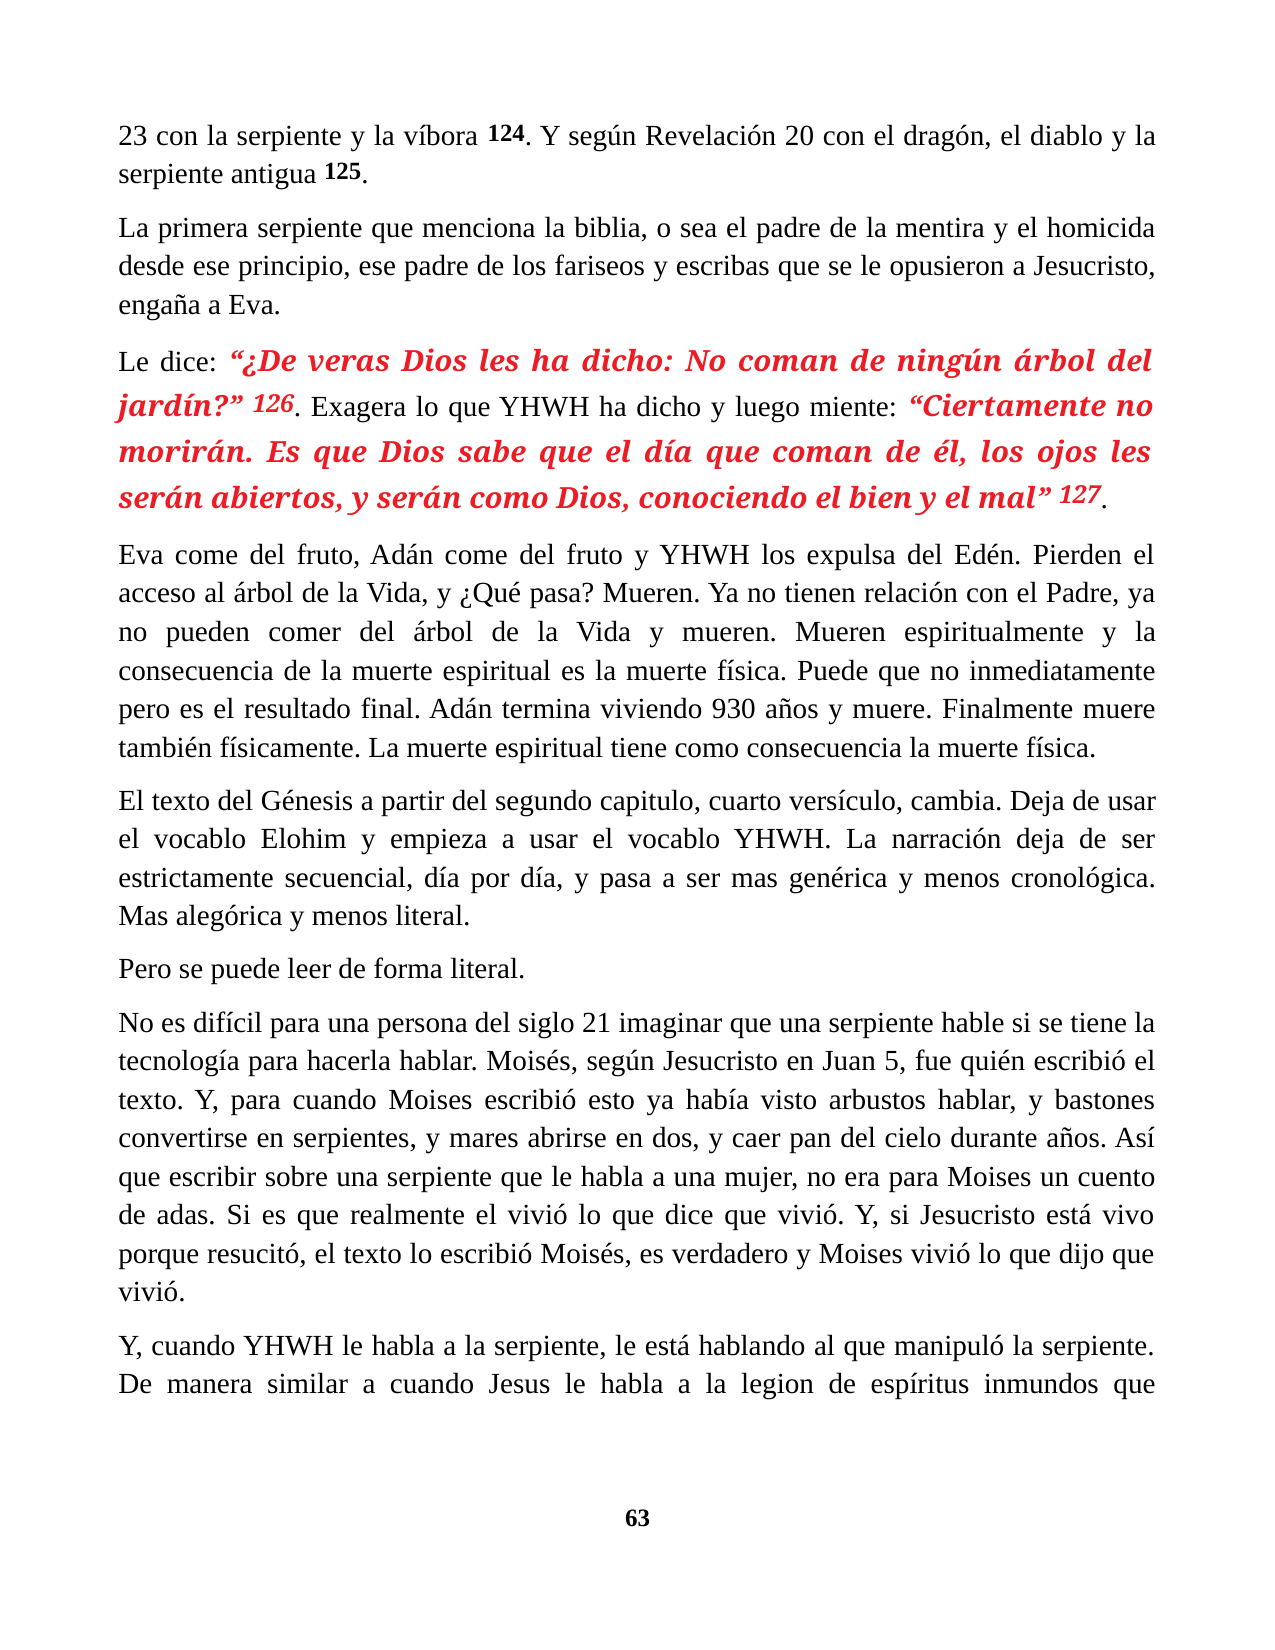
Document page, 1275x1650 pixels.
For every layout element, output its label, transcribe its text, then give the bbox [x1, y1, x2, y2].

text Le dice: “¿De veras Dios les ha dicho: No coman de ningún árbol del jardín?” . Exagera lo que YHWH ha dicho y luego miente: “Ciertamente no morirán. Es que Dios sabe que el día que coman de él, los ojos les serán abiertos, y serán como Dios, conociendo el bien y el mal” . [118, 340, 1157, 517]
text Eva come del fruto, Adán come del fruto y YHWH los expulsa del Edén. Pierden el acceso al árbol de la Vida, y ¿Qué pasa? Mueren. Ya no tienen relación con el Padre, ya no pueden comer del árbol de la Vida y mueren. Mueren espiritualmente y la consecuencia de la muerte espiritual es la muerte física. Puede que no inmediatamente pero es el resultado final. Adán termina viviendo 930 años y muere. Finalmente muere también físicamente. La muerte espiritual tiene como consecuencia la muerte física. [118, 537, 1157, 763]
text Y, cuando YHWH le habla a la serpiente, le está hablando al que manipuló la serpiente. De manera similar a cuando Jesus le habla a la legion de espíritus inmundos que [118, 1328, 1157, 1400]
text No es difícil para una persona del siglo 21 imaginar que una serpiente hable si se tiene la tecnología para hacerla hablar. Moisés, según Jesucristo en Juan 5, fue quién escribió el texto. Y, para cuando Moises escribió esto ya había visto arbustos hablar, y bastones convertirse en serpientes, y mares abrirse en dos, y caer pan del cielo durante años. Así que escribir sobre una serpiente que le habla a una mujer, no era para Moises un cuento de adas. Si es que realmente el vivió lo que dice que vivió. Y, si Jesucristo está vivo porque resucitó, el texto lo escribió Moisés, es verdadero y Moises vivió lo que dijo que vivió. [118, 1005, 1157, 1308]
text El texto del Génesis a partir del segundo capitulo, cuarto versículo, cambia. Deja de usar el vocablo Elohim y empieza a usar el vocablo YHWH. La narración deja de ser estrictamente secuencial, día por día, y pasa a ser mas genérica y menos cronológica. Mas alegórica y menos literal. [118, 783, 1157, 932]
text Pero se puede leer de forma literal. [118, 952, 1157, 985]
text La primera serpiente que menciona la biblia, o sea el padre de la mentira y el homicida desde ese principio, ese padre de los fariseos y escribas que se le opusieron a Jesucristo, engaña a Eva. [118, 210, 1157, 320]
text 23 con la serpiente y la víbora . Y según Revelación 20 con el dragón, el diablo y la serpiente antigua . [118, 118, 1157, 190]
